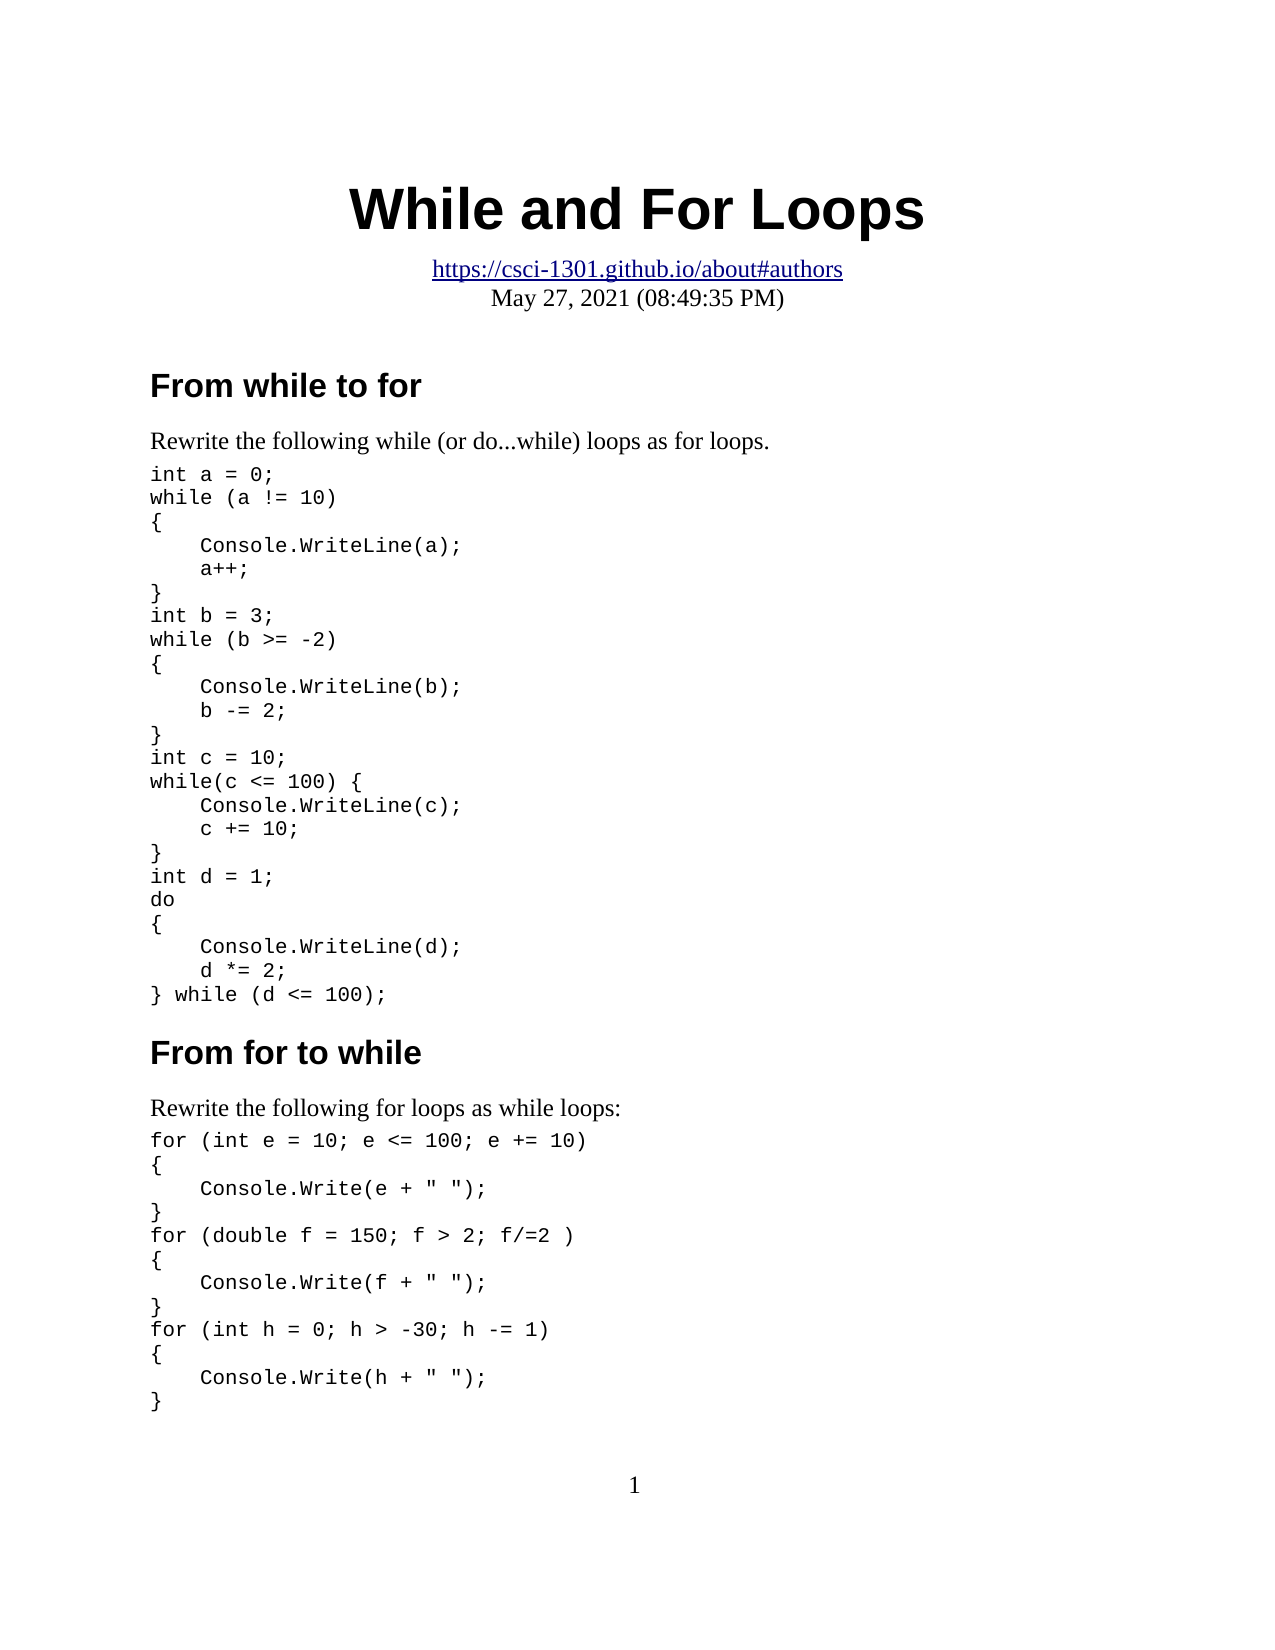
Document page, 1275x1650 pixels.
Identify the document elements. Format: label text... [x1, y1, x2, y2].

text Console.Write(e + " "); [150, 1178, 1125, 1201]
text { [150, 1248, 1125, 1272]
text } [150, 724, 1125, 747]
text for (int h = 0; h > -30; h -= 1) [150, 1319, 1125, 1343]
text Console.WriteLine(a); [150, 534, 1125, 558]
text do [150, 889, 1125, 913]
text int c = 10; [150, 747, 1125, 771]
text { [150, 653, 1125, 676]
text { [150, 1343, 1125, 1367]
text int a = 0; [150, 464, 1125, 487]
text while (b >= -2) [150, 629, 1125, 653]
text } while (d <= 100); [150, 984, 1125, 1007]
text Console.WriteLine(c); [150, 795, 1125, 818]
text Rewrite the following for loops as while loops: [150, 1093, 1125, 1121]
title While and For Loops [150, 175, 1125, 242]
text Console.WriteLine(b); [150, 676, 1125, 700]
text { [150, 1154, 1125, 1178]
subtitle From for to while [150, 1032, 1125, 1071]
text int d = 1; [150, 866, 1125, 889]
text Console.WriteLine(d); [150, 937, 1125, 960]
text } [150, 1296, 1125, 1319]
text for (int e = 10; e <= 100; e += 10) [150, 1130, 1125, 1154]
text } [150, 1390, 1125, 1414]
text b -= 2; [150, 700, 1125, 724]
text } [150, 1201, 1125, 1225]
text } [150, 582, 1125, 606]
text d *= 2; [150, 960, 1125, 984]
text Console.Write(f + " "); [150, 1272, 1125, 1296]
subtitle From while to for [150, 366, 1125, 404]
text } [150, 842, 1125, 866]
text https://csci-1301.github.io/about#authors [150, 254, 1125, 283]
text { [150, 913, 1125, 937]
text Console.Write(h + " "); [150, 1367, 1125, 1390]
text May 27, 2021 (08:49:35 PM) [150, 283, 1125, 312]
text while(c <= 100) { [150, 771, 1125, 795]
text a++; [150, 558, 1125, 582]
text c += 10; [150, 818, 1125, 842]
text int b = 3; [150, 606, 1125, 629]
text for (double f = 150; f > 2; f/=2 ) [150, 1225, 1125, 1248]
text { [150, 511, 1125, 534]
text while (a != 10) [150, 487, 1125, 511]
text Rewrite the following while (or do...while) loops as for loops. [150, 426, 1125, 455]
